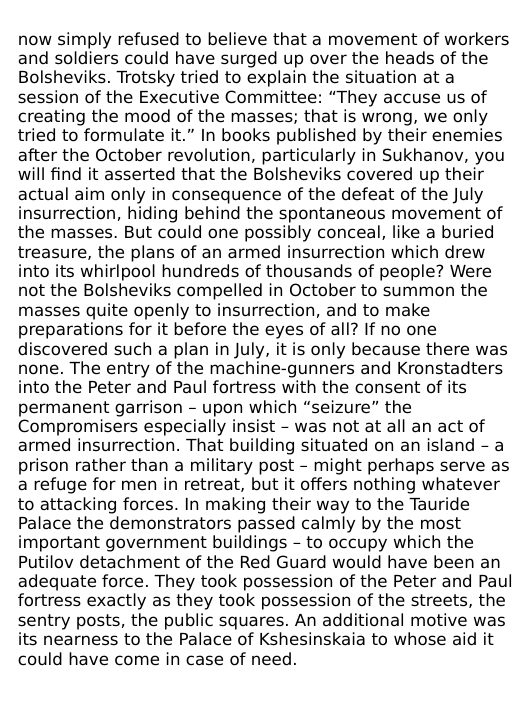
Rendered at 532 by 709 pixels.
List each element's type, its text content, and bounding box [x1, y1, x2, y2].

text now simply refused to believe that a movement of workers and soldiers could have surged up over the heads of the Bolsheviks. Trotsky tried to explain the situation at a session of the Executive Committee: “They accuse us of creating the mood of the masses; that is wrong, we only tried to formulate it.” In books published by their enemies after the October revolution, particularly in Sukhanov, you will find it asserted that the Bolsheviks covered up their actual aim only in consequence of the defeat of the July insurrection, hiding behind the spontaneous movement of the masses. But could one possibly conceal, like a buried treasure, the plans of an armed insurrection which drew into its whirlpool hundreds of thousands of people? Were not the Bolsheviks compelled in October to summon the masses quite openly to insurrection, and to make preparations for it before the eyes of all? If no one discovered such a plan in July, it is only because there was none. The entry of the machine-gunners and Kronstadters into the Peter and Paul fortress with the consent of its permanent garrison – upon which “seizure” the Compromisers especially insist – was not at all an act of armed insurrection. That building situated on an island – a prison rather than a military post – might perhaps serve as a refuge for men in retreat, but it offers nothing whatever to attacking forces. In making their way to the Tauride Palace the demonstrators passed calmly by the most important government buildings – to occupy which the Putilov detachment of the Red Guard would have been an adequate force. They took possession of the Peter and Paul fortress exactly as they took possession of the streets, the sentry posts, the public squares. An additional motive was its nearness to the Palace of Kshesinskaia to whose aid it could have come in case of need. [18, 29, 514, 669]
